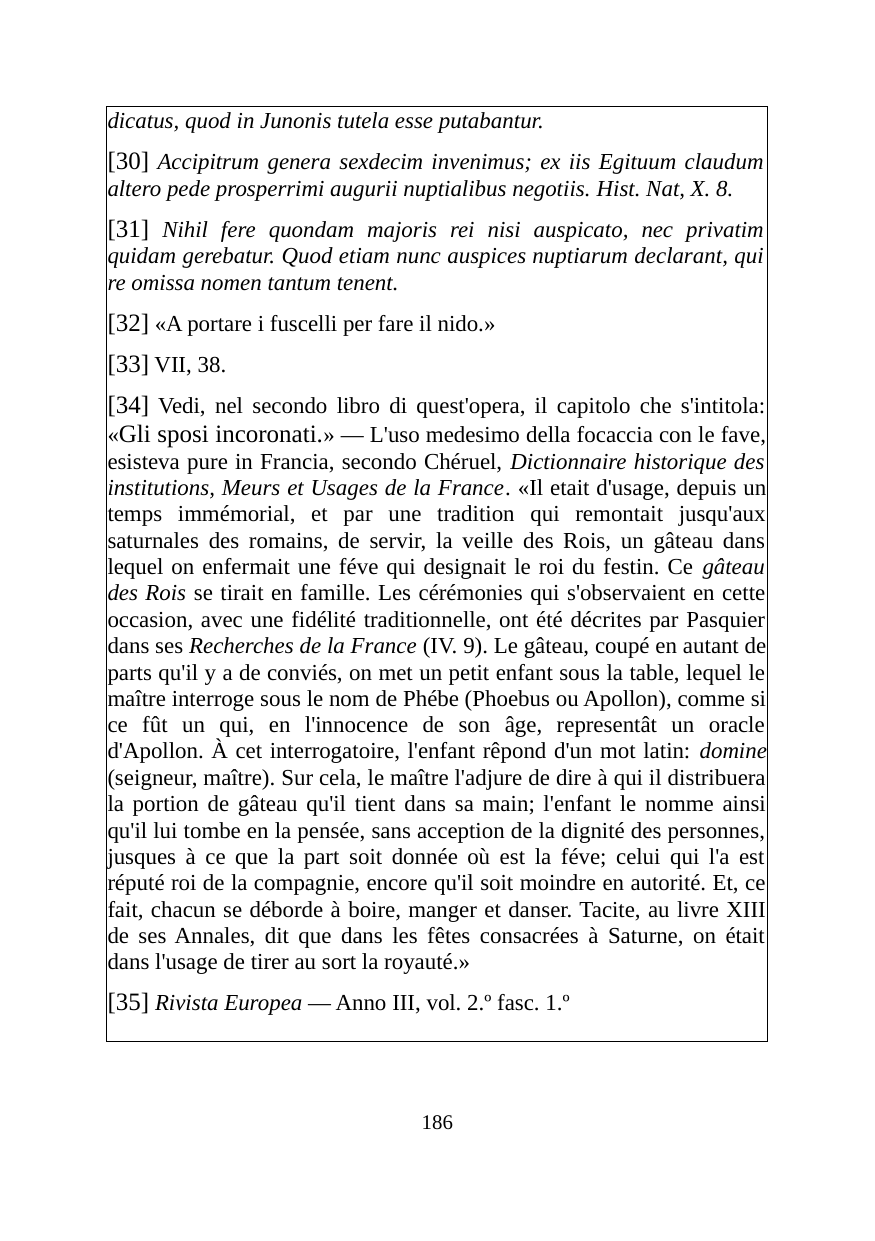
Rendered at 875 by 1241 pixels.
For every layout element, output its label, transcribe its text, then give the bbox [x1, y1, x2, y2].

text [33] VII, 38. [107, 348, 767, 378]
text [31] Nihil fere quondam majoris rei nisi auspicato, nec privatim quidam gerebatur. Quod etiam nunc auspices nuptiarum declarant, qui re omissa nomen tantum tenent. [107, 213, 767, 295]
text [34] Vedi, nel secondo libro di quest'opera, il capitolo che s'intitola: «Gli sposi incoronati.» — L'uso medesimo della focaccia con le fave, esisteva pure in Francia, secondo Chéruel, Dictionnaire historique des institutions, Meurs et Usages de la France. «Il etait d'usage, depuis un temps immémorial, et par une tradition qui remontait jusqu'aux saturnales des romains, de servir, la veille des Rois, un gâteau dans lequel on enfermait une féve qui designait le roi du festin. Ce gâteau des Rois se tirait en famille. Les cérémonies qui s'observaient en cette occasion, avec une fidélité traditionnelle, ont été décrites par Pasquier dans ses Recherches de la France (IV. 9). Le gâteau, coupé en autant de parts qu'il y a de conviés, on met un petit enfant sous la table, lequel le maître interroge sous le nom de Phébe (Phoebus ou Apollon), comme si ce fût un qui, en l'innocence de son âge, representât un oracle d'Apollon. À cet interrogatoire, l'enfant rêpond d'un mot latin: domine (seigneur, maître). Sur cela, le maître l'adjure de dire à qui il distribuera la portion de gâteau qu'il tient dans sa main; l'enfant le nomme ainsi qu'il lui tombe en la pensée, sans acception de la dignité des personnes, jusques à ce que la part soit donnée où est la féve; celui qui l'a est réputé roi de la compagnie, encore qu'il soit moindre en autorité. Et, ce fait, chacun se déborde à boire, manger et danser. Tacite, au livre XIII de ses Annales, dit que dans les fêtes consacrées à Saturne, on était dans l'usage de tirer au sort la royauté.» [107, 389, 767, 975]
text [32] «A portare i fuscelli per fare il nido.» [107, 307, 767, 336]
text [35] Rivista Europea — Anno III, vol. 2.º fasc. 1.º [107, 986, 767, 1041]
text dicatus, quod in Junonis tutela esse putabantur. [107, 107, 767, 134]
text [30] Accipitrum genera sexdecim invenimus; ex iis Egituum claudum altero pede prosperrimi augurii nuptialibus negotiis. Hist. Nat, X. 8. [107, 145, 767, 201]
